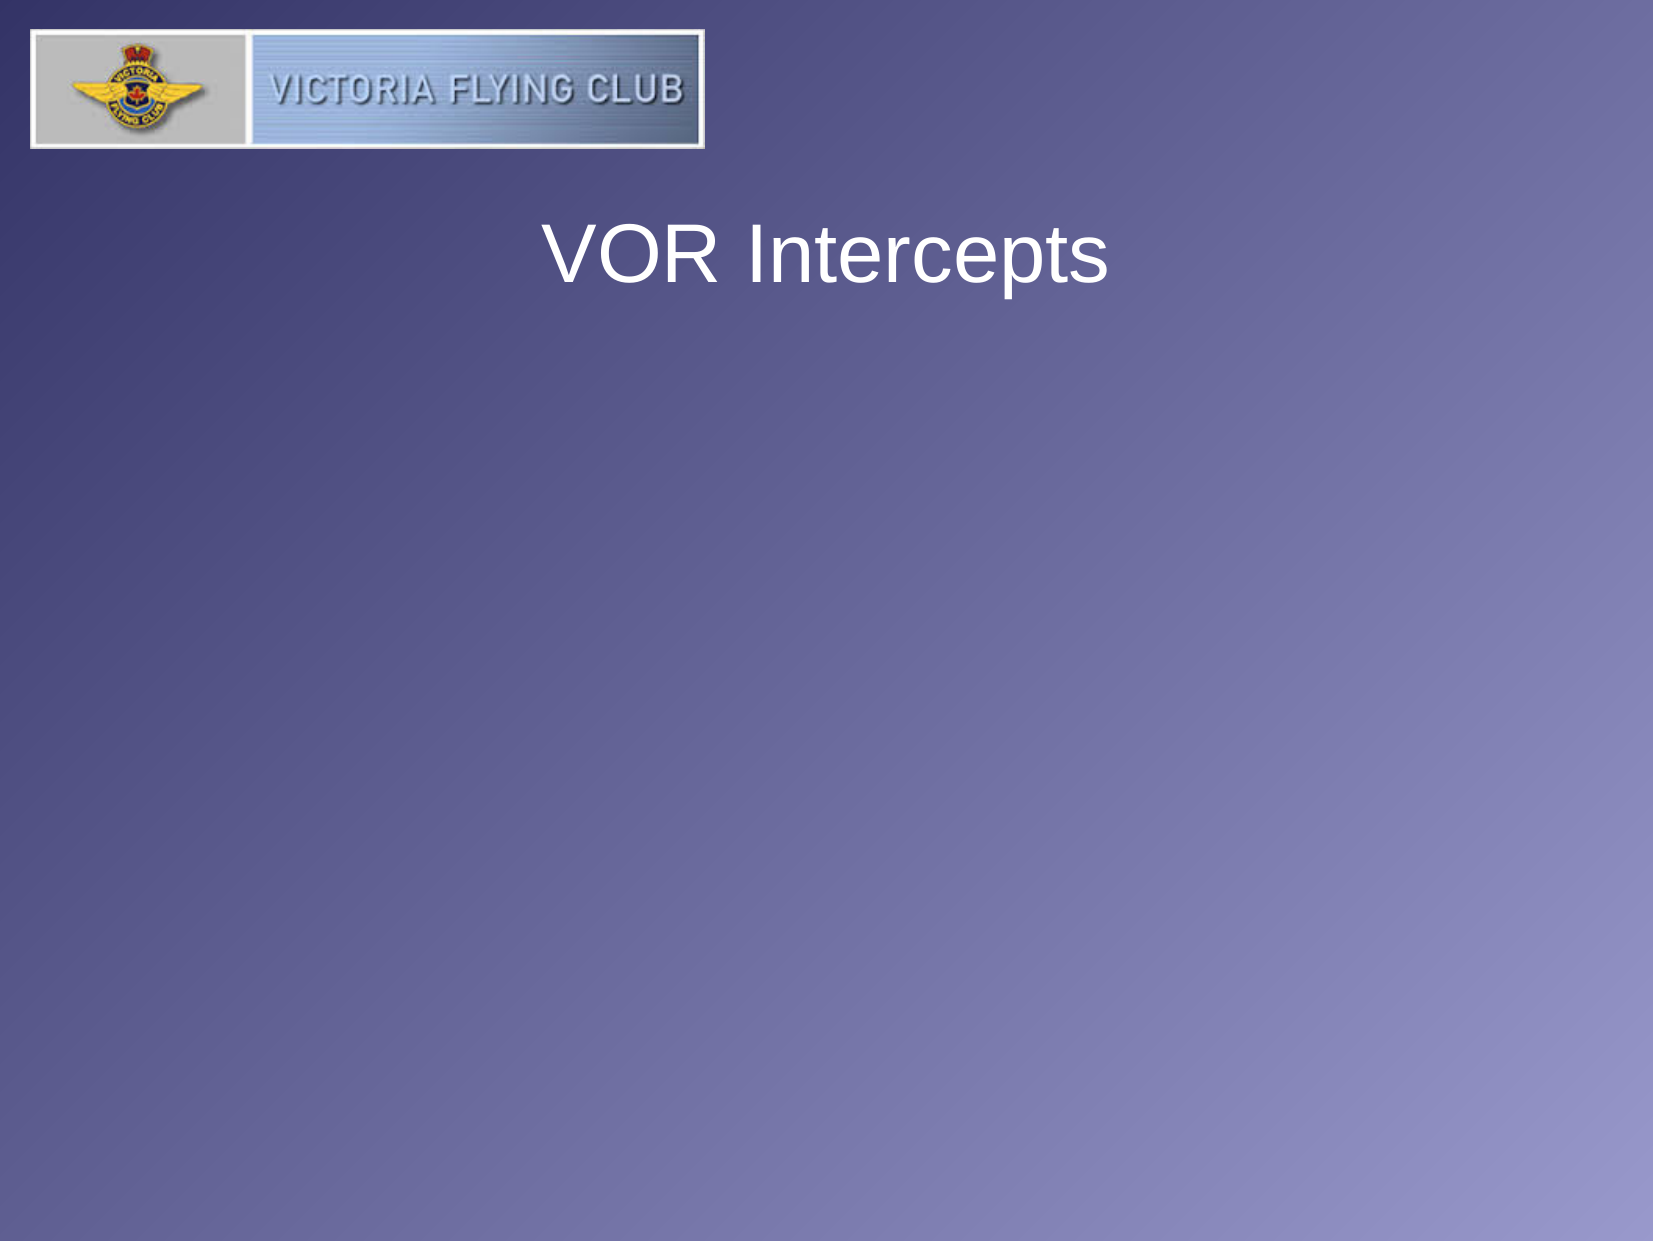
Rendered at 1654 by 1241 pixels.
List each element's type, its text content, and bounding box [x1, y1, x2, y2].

title VOR Intercepts [82, 150, 1571, 358]
picture [30, 29, 705, 149]
